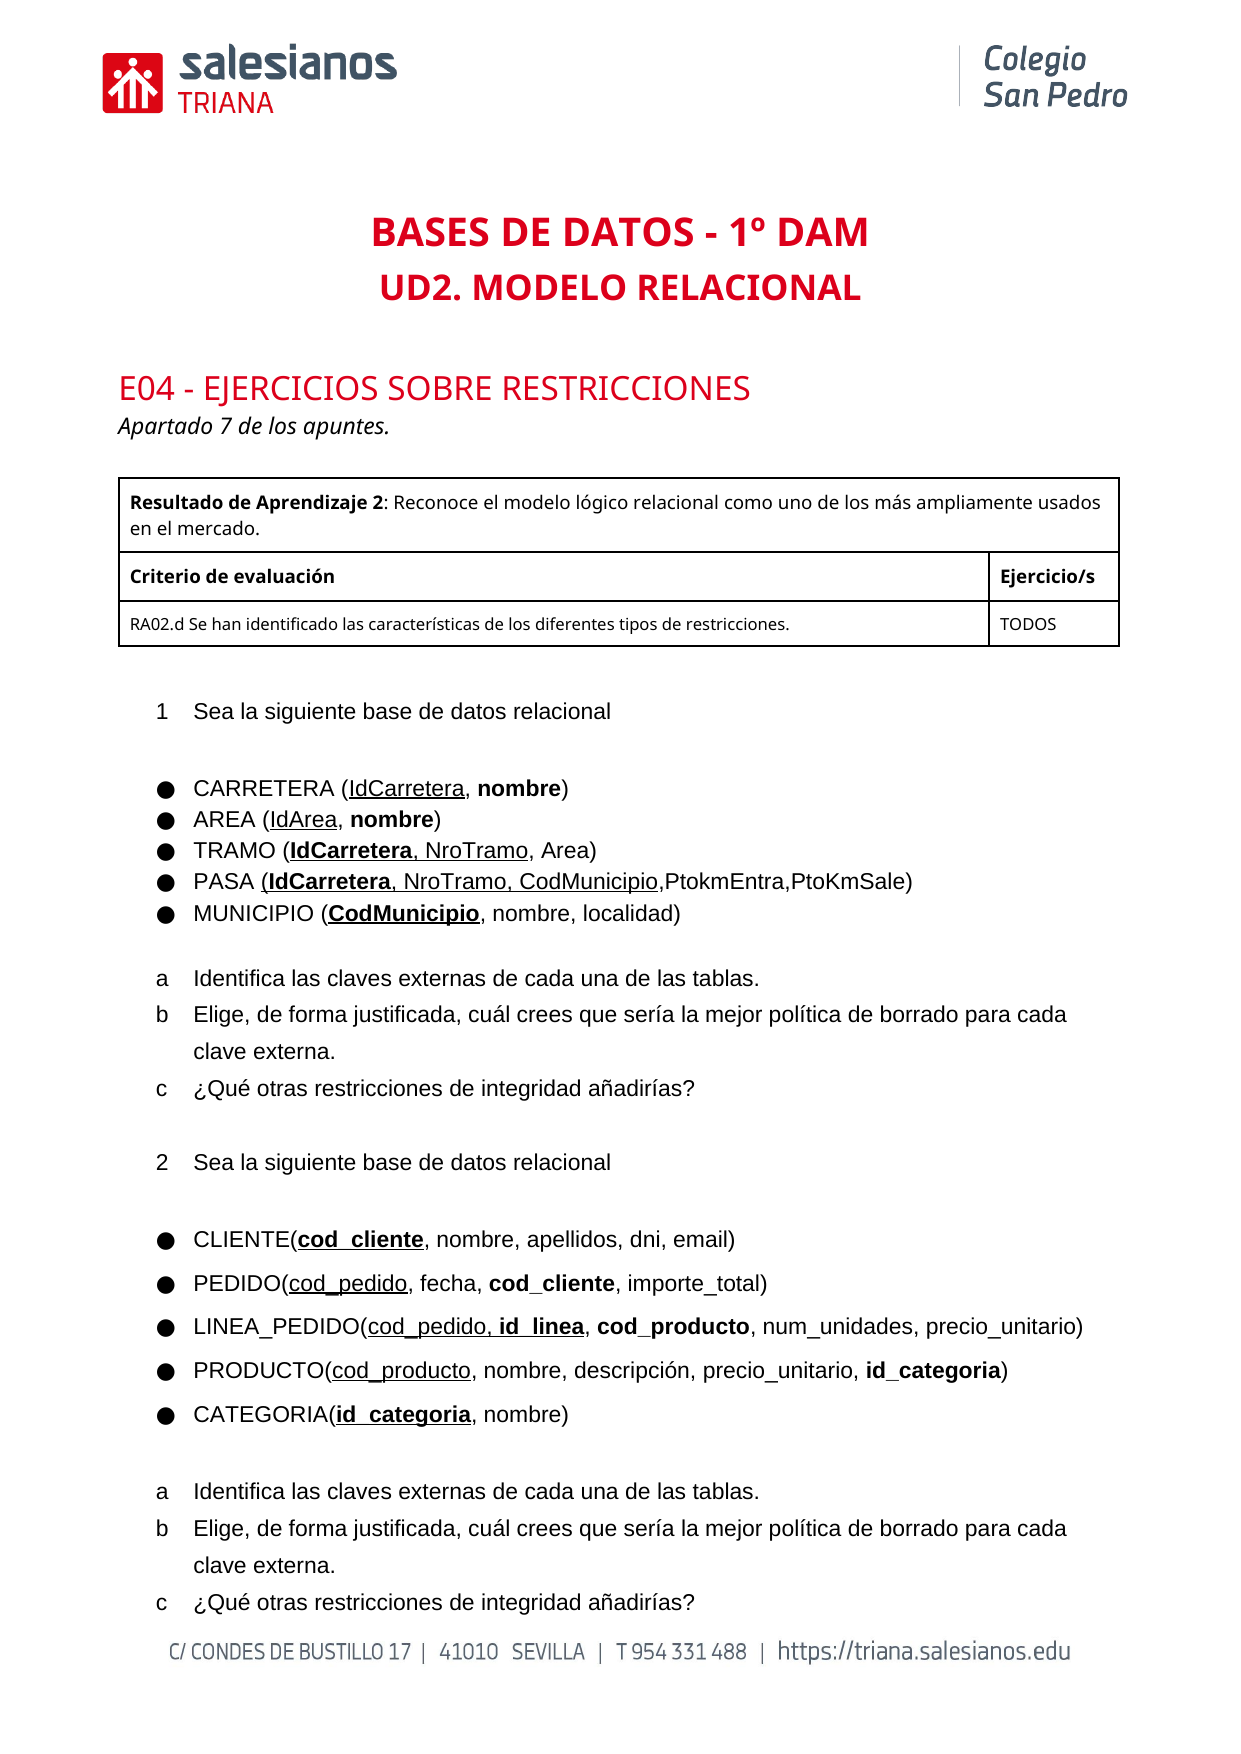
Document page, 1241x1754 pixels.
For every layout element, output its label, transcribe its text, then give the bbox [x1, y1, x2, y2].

list ¿Qué otras restricciones de integridad añadirías? [156, 1589, 1122, 1615]
list AREA (IdArea, nombre) [156, 803, 1122, 834]
table_cell RA02.d Se han identificado las características de los diferentes tipos de restricciones. [120, 602, 988, 645]
list TRAMO (IdCarretera, NroTramo, Area) [156, 834, 1122, 865]
table_cell TODOS [990, 602, 1118, 645]
list Sea la siguiente base de datos relacional [156, 698, 1122, 724]
list Elige, de forma justificada, cuál crees que sería la mejor política de borrado para cada clave externa. [156, 1515, 1122, 1578]
list PASA (IdCarretera, NroTramo, CodMunicipio,PtokmEntra,PtoKmSale) [156, 865, 1122, 896]
list Identifica las claves externas de cada una de las tablas. [156, 1478, 1122, 1505]
list Identifica las claves externas de cada una de las tablas. [156, 964, 1122, 991]
list MUNICIPIO (CodMunicipio, nombre, localidad) [156, 896, 1122, 928]
table_cell Criterio de evaluación [120, 553, 988, 599]
picture [93, 28, 402, 125]
list Sea la siguiente base de datos relacional [156, 1149, 1122, 1175]
picture [951, 32, 1136, 122]
list CATEGORIA(id_categoria, nombre) [156, 1398, 1122, 1429]
list CLIENTE(cod_cliente, nombre, apellidos, dni, email) [156, 1223, 1122, 1254]
list PRODUCTO(cod_producto, nombre, descripción, precio_unitario, id_categoria) [156, 1354, 1122, 1385]
subtitle UD2. MODELO RELACIONAL [118, 262, 1122, 311]
list LINEA_PEDIDO(cod_pedido, id_linea, cod_producto, num_unidades, precio_unitario) [156, 1310, 1122, 1341]
list PEDIDO(cod_pedido, fecha, cod_cliente, importe_total) [156, 1266, 1122, 1298]
subtitle E04 - EJERCICIOS SOBRE RESTRICCIONES [118, 364, 1122, 410]
table_header Resultado de Aprendizaje 2: Reconoce el modelo lógico relacional como uno de los más ampliamente usados en el mercado. [120, 479, 1118, 551]
picture [0, 1632, 1241, 1699]
list ¿Qué otras restricciones de integridad añadirías? [156, 1075, 1122, 1102]
text Apartado 7 de los apuntes. [118, 410, 1122, 441]
table_cell Ejercicio/s [990, 553, 1118, 599]
list Elige, de forma justificada, cuál crees que sería la mejor política de borrado para cada clave externa. [156, 1001, 1122, 1065]
subtitle BASES DE DATOS - 1º DAM [118, 204, 1122, 258]
list CARRETERA (IdCarretera, nombre) [156, 771, 1122, 803]
